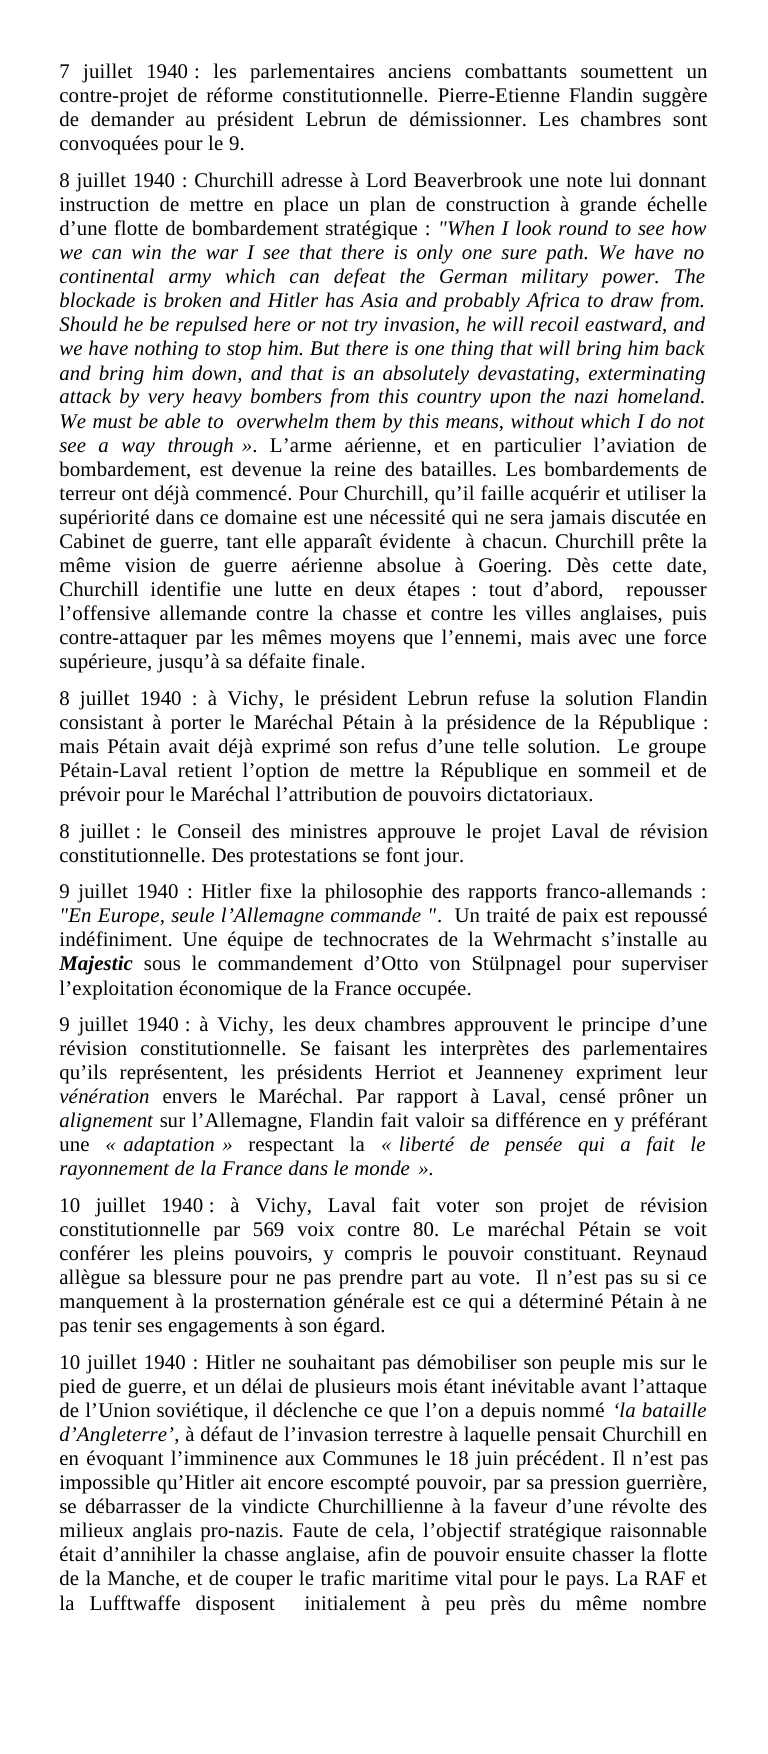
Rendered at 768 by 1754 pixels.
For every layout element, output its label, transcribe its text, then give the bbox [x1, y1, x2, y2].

text 8 juillet 1940 : à Vichy, le président Lebrun refuse la solution Flandin consistant à porter le Maréchal Pétain à la présidence de la République : mais Pétain avait déjà exprimé son refus d’une telle solution. Le groupe Pétain-Laval retient l’option de mettre la République en sommeil et de prévoir pour le Maréchal l’attribution de pouvoirs dictatoriaux. [59, 686, 709, 806]
text 9 juillet 1940 : Hitler fixe la philosophie des rapports franco-allemands : "En Europe, seule l’Allemagne commande ". Un traité de paix est repoussé indéfiniment. Une équipe de technocrates de la Wehrmacht s’installe au Majestic sous le commandement d’Otto von Stülpnagel pour superviser l’exploitation économique de la France occupée. [59, 879, 709, 999]
text 7 juillet 1940 : les parlementaires anciens combattants soumettent un contre-projet de réforme constitutionnelle. Pierre-Etienne Flandin suggère de demander au président Lebrun de démissionner. Les chambres sont convoquées pour le 9. [59, 59, 709, 155]
text 8 juillet 1940 : Churchill adresse à Lord Beaverbrook une note lui donnant instruction de mettre en place un plan de construction à grande échelle d’une flotte de bombardement stratégique : "When I look round to see how we can win the war I see that there is only one sure path. We have no continental army which can defeat the German military power. The blockade is broken and Hitler has Asia and probably Africa to draw from. Should he be repulsed here or not try invasion, he will recoil eastward, and we have nothing to stop him. But there is one thing that will bring him back and bring him down, and that is an absolutely devastating, exterminating attack by very heavy bombers from this country upon the nazi homeland. We must be able to overwhelm them by this means, without which I do not see a way through ». L’arme aérienne, et en particulier l’aviation de bombardement, est devenue la reine des batailles. Les bombardements de terreur ont déjà commencé. Pour Churchill, qu’il faille acquérir et utiliser la supériorité dans ce domaine est une nécessité qui ne sera jamais discutée en Cabinet de guerre, tant elle apparaît évidente à chacun. Churchill prête la même vision de guerre aérienne absolue à Goering. Dès cette date, Churchill identifie une lutte en deux étapes : tout d’abord, repousser l’offensive allemande contre la chasse et contre les villes anglaises, puis contre-attaquer par les mêmes moyens que l’ennemi, mais avec une force supérieure, jusqu’à sa défaite finale. [59, 168, 709, 673]
text 10 juillet 1940 : à Vichy, Laval fait voter son projet de révision constitutionnelle par 569 voix contre 80. Le maréchal Pétain se voit conférer les pleins pouvoirs, y compris le pouvoir constituant. Reynaud allègue sa blessure pour ne pas prendre part au vote. Il n’est pas su si ce manquement à la prosternation générale est ce qui a déterminé Pétain à ne pas tenir ses engagements à son égard. [59, 1193, 709, 1337]
text 9 juillet 1940 : à Vichy, les deux chambres approuvent le principe d’une révision constitutionnelle. Se faisant les interprètes des parlementaires qu’ils représentent, les présidents Herriot et Jeanneney expriment leur vénération envers le Maréchal. Par rapport à Laval, censé prôner un alignement sur l’Allemagne, Flandin fait valoir sa différence en y préférant une « adaptation » respectant la « liberté de pensée qui a fait le rayonnement de la France dans le monde ». [59, 1012, 709, 1180]
text 8 juillet : le Conseil des ministres approuve le projet Laval de révision constitutionnelle. Des protestations se font jour. [59, 818, 709, 867]
text 10 juillet 1940 : Hitler ne souhaitant pas démobiliser son peuple mis sur le pied de guerre, et un délai de plusieurs mois étant inévitable avant l’attaque de l’Union soviétique, il déclenche ce que l’on a depuis nommé ‘la bataille d’Angleterre’, à défaut de l’invasion terrestre à laquelle pensait Churchill en en évoquant l’imminence aux Communes le 18 juin précédent. Il n’est pas impossible qu’Hitler ait encore escompté pouvoir, par sa pression guerrière, se débarrasser de la vindicte Churchillienne à la faveur d’une révolte des milieux anglais pro-nazis. Faute de cela, l’objectif stratégique raisonnable était d’annihiler la chasse anglaise, afin de pouvoir ensuite chasser la flotte de la Manche, et de couper le trafic maritime vital pour le pays. La RAF et la Lufftwaffe disposent initialement à peu près du même nombre [59, 1350, 709, 1614]
